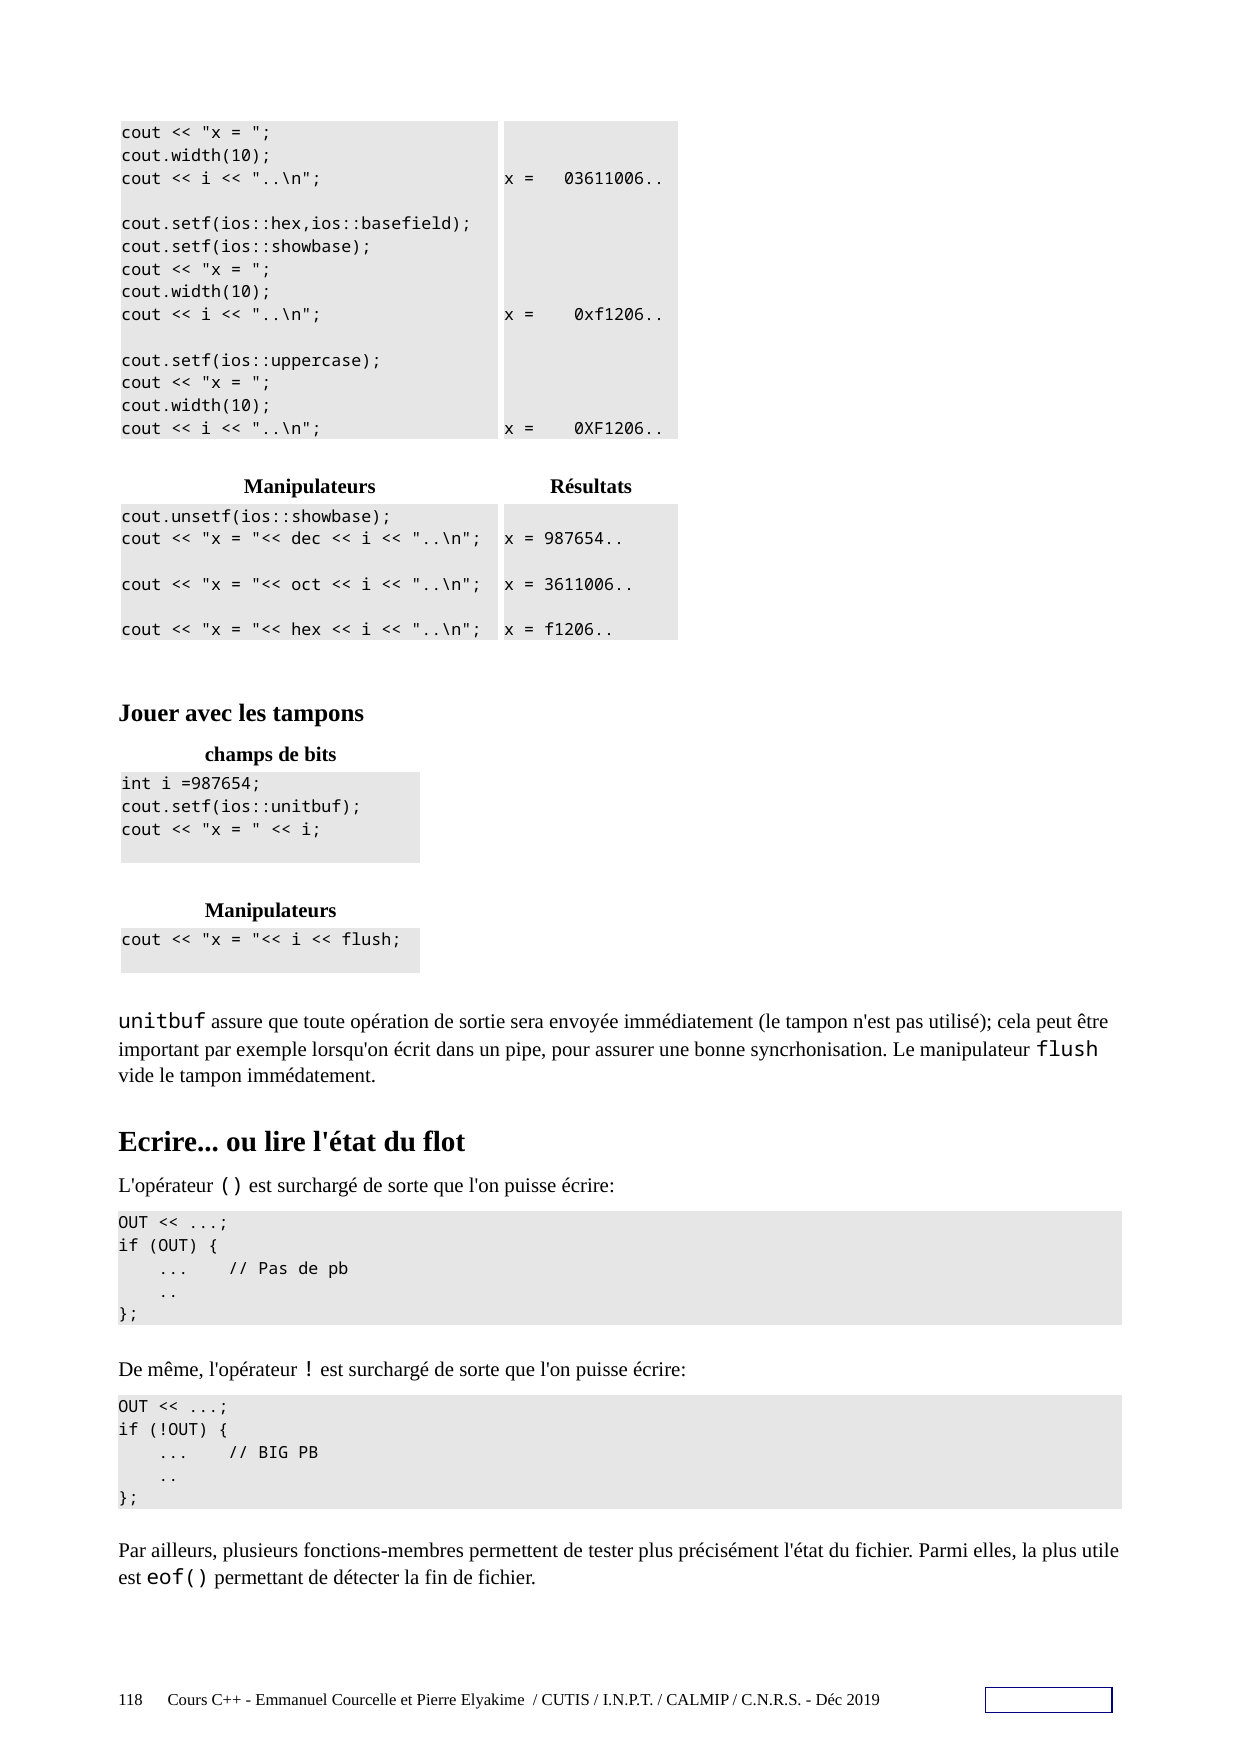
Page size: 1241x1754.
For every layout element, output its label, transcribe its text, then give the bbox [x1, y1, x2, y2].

table_cell cout << "x = "; cout.width(10); cout << i << "..\n"; cout.setf(ios::hex,ios::basefield); cout.setf(ios::showbase); cout << "x = "; cout.width(10); cout << i << "..\n"; cout.setf(ios::uppercase); cout << "x = "; cout.width(10); cout << i << "..\n"; [118, 118, 501, 471]
table_cell Manipulateurs [118, 895, 423, 925]
text unitbuf assure que toute opération de sortie sera envoyée immédiatement (le tampon n'est pas utilisé); cela peut être important par exemple lorsqu'on écrit dans un pipe, pour assurer une bonne syncrhonisation. Le manipulateur flush vide le tampon immédatement. [118, 1006, 1122, 1087]
table_cell x = 987654.. x = 3611006.. x = f1206.. [501, 501, 681, 673]
text L'opérateur () est surchargé de sorte que l'on puisse écrire: [118, 1170, 1122, 1199]
text }; [118, 1302, 1122, 1325]
table_cell x = 03611006.. x = 0xf1206.. x = 0XF1206.. [501, 118, 681, 471]
table_cell cout.unsetf(ios::showbase); cout << "x = "<< dec << i << "..\n"; cout << "x = "<< oct << i << "..\n"; cout << "x = "<< hex << i << "..\n"; [118, 501, 501, 673]
table_header champs de bits [118, 739, 423, 769]
table_cell cout << "x = "<< i << flush; [118, 925, 423, 1006]
text OUT << ...; [118, 1211, 1122, 1234]
text if (OUT) { [118, 1234, 1122, 1257]
text .. [118, 1463, 1122, 1486]
text if (!OUT) { [118, 1418, 1122, 1441]
text De même, l'opérateur ! est surchargé de sorte que l'on puisse écrire: [118, 1354, 1122, 1383]
subtitle Ecrire... ou lire l'état du flot [118, 1124, 1122, 1158]
text ... // BIG PB [118, 1441, 1122, 1463]
subtitle Jouer avec les tampons [118, 698, 1122, 727]
table_cell Manipulateurs [118, 471, 501, 501]
text .. [118, 1279, 1122, 1302]
text OUT << ...; [118, 1395, 1122, 1418]
table_cell int i =987654; cout.setf(ios::unitbuf); cout << "x = " << i; [118, 769, 423, 895]
text ... // Pas de pb [118, 1257, 1122, 1279]
table_cell Résultats [501, 471, 681, 501]
text }; [118, 1486, 1122, 1509]
text Par ailleurs, plusieurs fonctions-membres permettent de tester plus précisément l'état du fichier. Parmi elles, la plus utile est eof() permettant de détecter la fin de fichier. [118, 1538, 1122, 1591]
